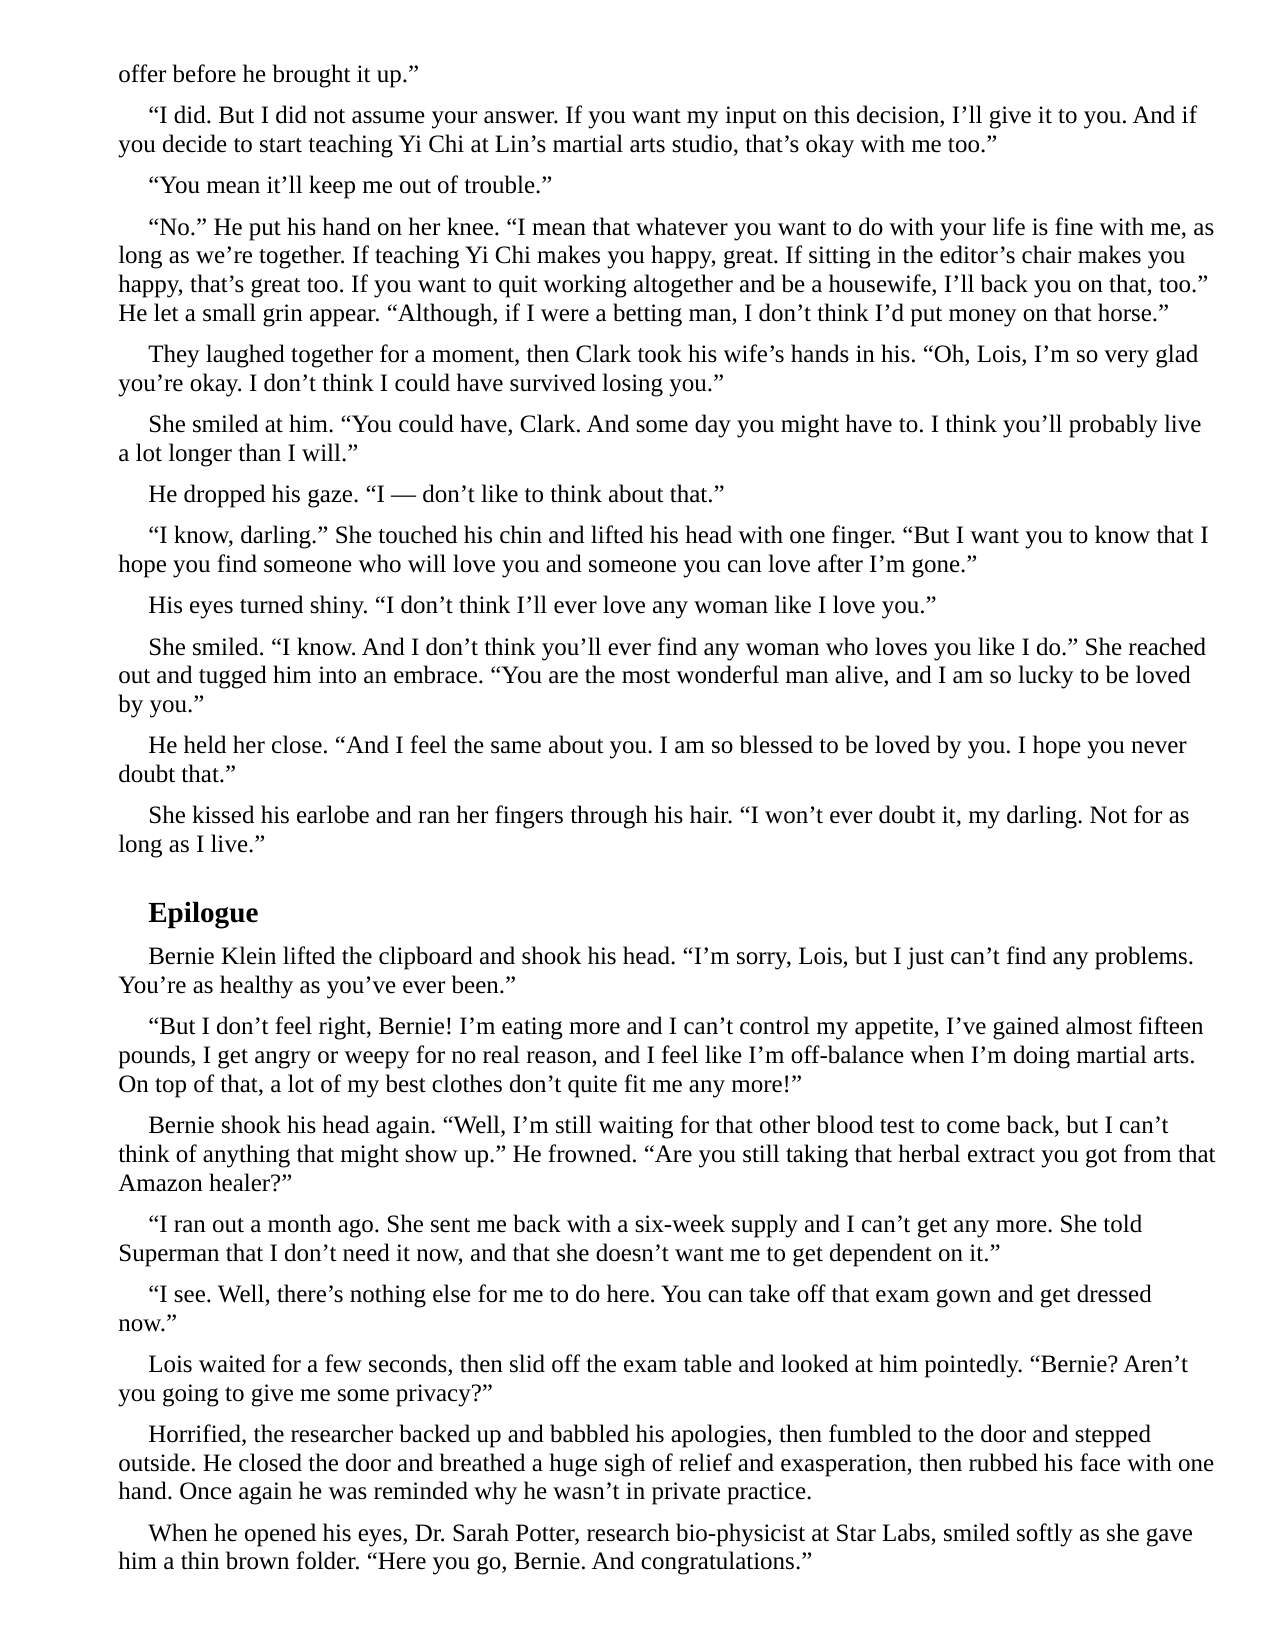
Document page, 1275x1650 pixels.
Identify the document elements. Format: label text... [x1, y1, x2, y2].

text Bernie shook his head again. “Well, I’m still waiting for that other blood test to come back, but I can’t think of anything that might show up.” He frowned. “Are you still taking that herbal extract you got from that Amazon healer?” [118, 1110, 1216, 1196]
text “No.” He put his hand on her knee. “I mean that whatever you want to do with your life is fine with me, as long as we’re together. If teaching Yi Chi makes you happy, great. If sitting in the editor’s chair makes you happy, that’s great too. If you want to quit working altogether and be a housewife, I’ll back you on that, too.” He let a small grin appear. “Although, if I were a betting man, I don’t think I’d put money on that horse.” [118, 212, 1216, 327]
text “You mean it’ll keep me out of trouble.” [118, 170, 1216, 199]
text Horrified, the researcher backed up and babbled his apologies, then fumbled to the door and stepped outside. He closed the door and breathed a huge sigh of relief and exasperation, then rubbed his face with one hand. Once again he was reminded why he wasn’t in private practice. [118, 1419, 1216, 1505]
text “I did. But I did not assume your answer. If you want my input on this decision, I’ll give it to you. And if you decide to start teaching Yi Chi at Lin’s martial arts studio, that’s okay with me too.” [118, 100, 1216, 158]
text She smiled at him. “You could have, Clark. And some day you might have to. I think you’ll probably live a lot longer than I will.” [118, 409, 1216, 467]
text She smiled. “I know. And I don’t think you’ll ever find any woman who loves you like I do.” She reached out and tugged him into an embrace. “You are the most wonderful man alive, and I am so lucky to be loved by you.” [118, 632, 1216, 718]
text “I know, darling.” She touched his chin and lifted his head with one finger. “But I want you to know that I hope you find someone who will love you and someone you can love after I’m gone.” [118, 520, 1216, 578]
text “I ran out a month ago. She sent me back with a six-week supply and I can’t get any more. She told Superman that I don’t need it now, and that she doesn’t want me to get dependent on it.” [118, 1209, 1216, 1266]
text His eyes turned shiny. “I don’t think I’ll ever love any woman like I love you.” [118, 590, 1216, 619]
text He dropped his gaze. “I — don’t like to think about that.” [118, 479, 1216, 508]
text She kissed his earlobe and ran her fingers through his hair. “I won’t ever doubt it, my darling. Not for as long as I live.” [118, 800, 1216, 858]
text “But I don’t feel right, Bernie! I’m eating more and I can’t control my appetite, I’ve gained almost fifteen pounds, I get angry or weepy for no real reason, and I feel like I’m off-balance when I’m doing martial arts. On top of that, a lot of my best clothes don’t quite fit me any more!” [118, 1011, 1216, 1098]
subtitle Epilogue [118, 895, 1216, 929]
text When he opened his eyes, Dr. Sarah Potter, research bio-physicist at Star Labs, smiled softly as she gave him a thin brown folder. “Here you go, Bernie. And congratulations.” [118, 1518, 1216, 1575]
text Bernie Klein lifted the clipboard and shook his head. “I’m sorry, Lois, but I just can’t find any problems. You’re as healthy as you’ve ever been.” [118, 941, 1216, 999]
text He held her close. “And I feel the same about you. I am so blessed to be loved by you. I hope you never doubt that.” [118, 730, 1216, 788]
text Lois waited for a few seconds, then slid off the exam table and looked at him pointedly. “Bernie? Aren’t you going to give me some privacy?” [118, 1349, 1216, 1406]
text “I see. Well, there’s nothing else for me to do here. You can take off that exam gown and get dressed now.” [118, 1279, 1216, 1336]
text They laughed together for a moment, then Clark took his wife’s hands in his. “Oh, Lois, I’m so very glad you’re okay. I don’t think I could have survived losing you.” [118, 339, 1216, 397]
text offer before he brought it up.” [118, 59, 1216, 88]
